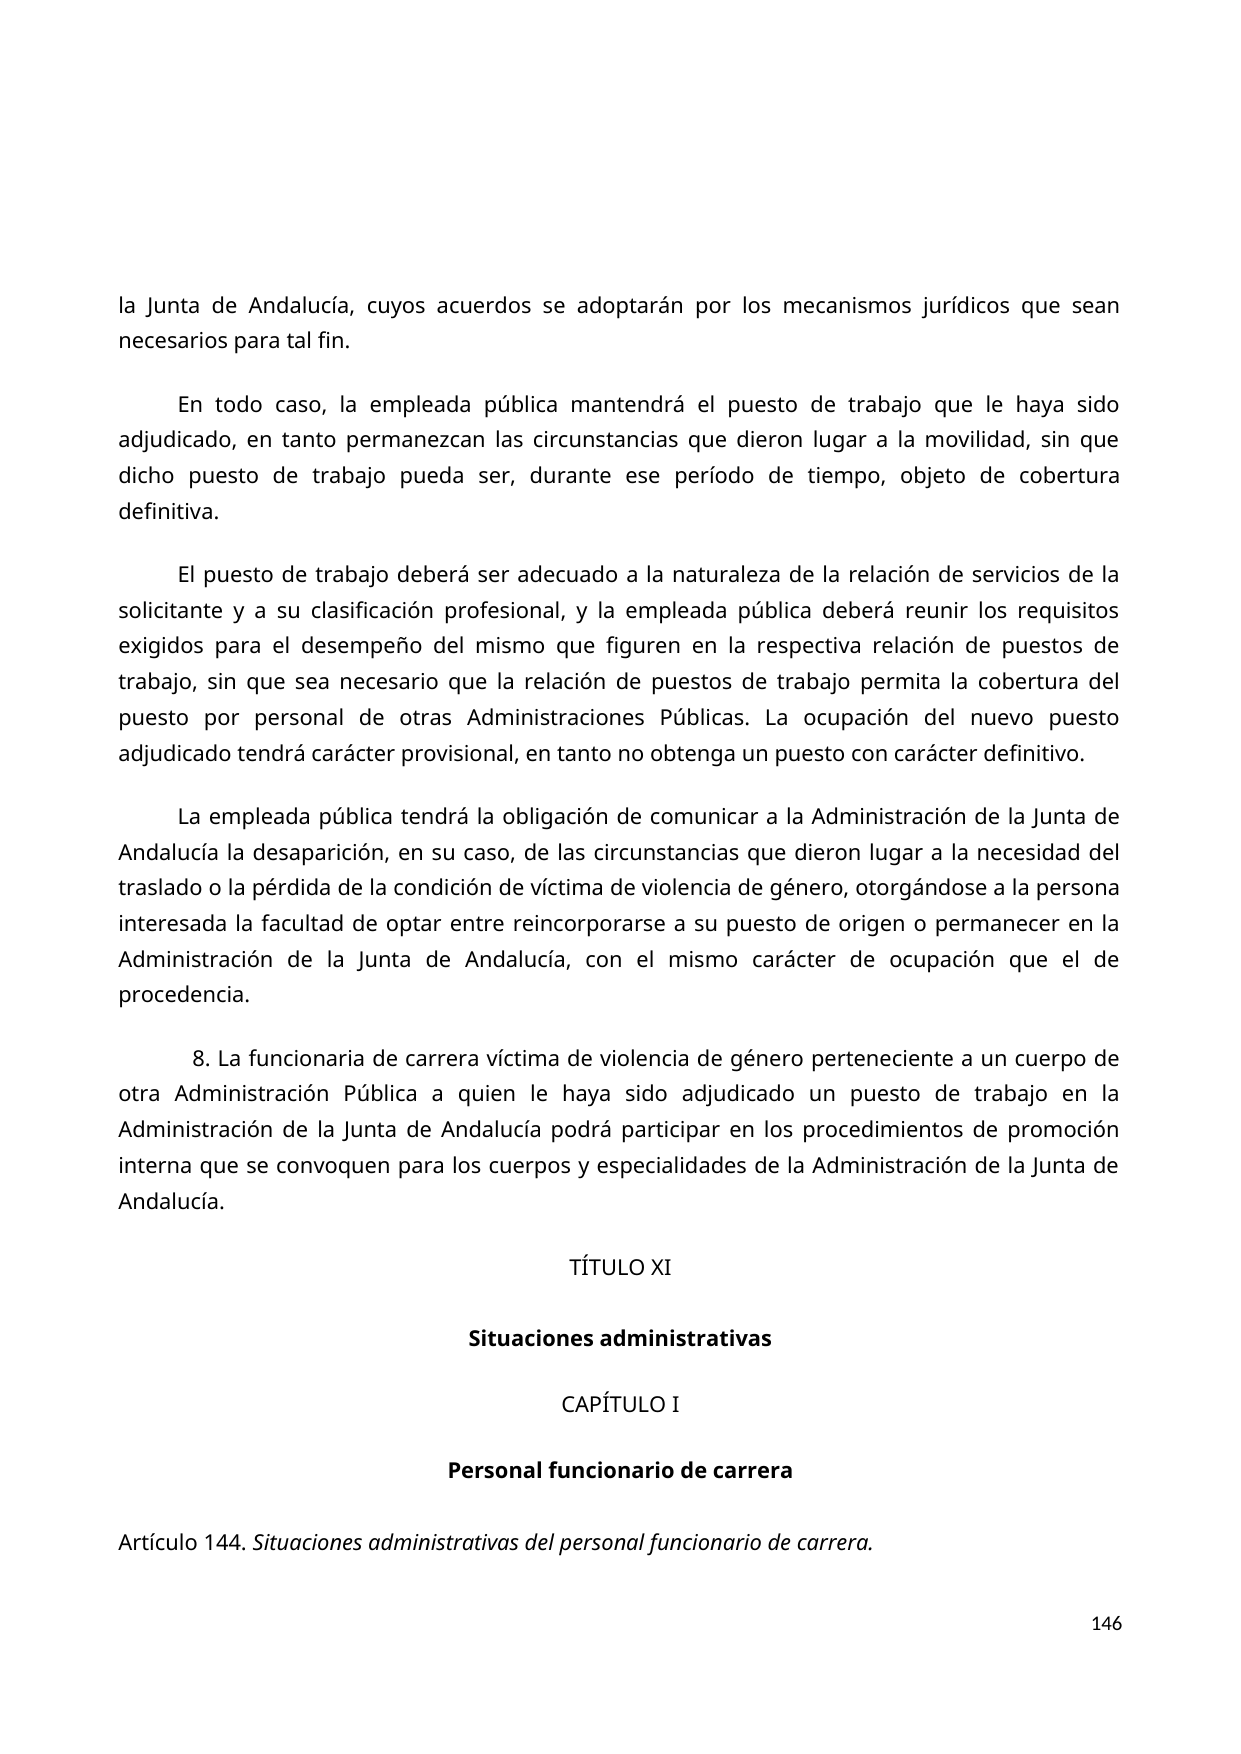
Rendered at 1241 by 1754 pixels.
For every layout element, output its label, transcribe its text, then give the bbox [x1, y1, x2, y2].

text La empleada pública tendrá la obligación de comunicar a la Administración de la Junta de Andalucía la desaparición, en su caso, de las circunstancias que dieron lugar a la necesidad del traslado o la pérdida de la condición de víctima de violencia de género, otorgándose a la persona interesada la facultad de optar entre reincorporarse a su puesto de origen o permanecer en la Administración de la Junta de Andalucía, con el mismo carácter de ocupación que el de procedencia. [118, 801, 1121, 1009]
text En todo caso, la empleada pública mantendrá el puesto de trabajo que le haya sido adjudicado, en tanto permanezcan las circunstancias que dieron lugar a la movilidad, sin que dicho puesto de trabajo pueda ser, durante ese período de tiempo, objeto de cobertura definitiva. [118, 388, 1121, 526]
text Artículo 144. Situaciones administrativas del personal funcionario de carrera. [118, 1527, 1122, 1557]
text Situaciones administrativas [118, 1323, 1122, 1353]
text CAPÍTULO I [118, 1389, 1122, 1419]
text El puesto de trabajo deberá ser adecuado a la naturaleza de la relación de servicios de la solicitante y a su clasificación profesional, y la empleada pública deberá reunir los requisitos exigidos para el desempeño del mismo que figuren en la respectiva relación de puestos de trabajo, sin que sea necesario que la relación de puestos de trabajo permita la cobertura del puesto por personal de otras Administraciones Públicas. La ocupación del nuevo puesto adjudicado tendrá carácter provisional, en tanto no obtenga un puesto con carácter definitivo. [118, 559, 1121, 767]
text TÍTULO XI [118, 1252, 1122, 1282]
text 8. La funcionaria de carrera víctima de violencia de género perteneciente a un cuerpo de otra Administración Pública a quien le haya sido adjudicado un puesto de trabajo en la Administración de la Junta de Andalucía podrá participar en los procedimientos de promoción interna que se convoquen para los cuerpos y especialidades de la Administración de la Junta de Andalucía. [118, 1043, 1121, 1215]
text Personal funcionario de carrera [118, 1456, 1122, 1485]
text la Junta de Andalucía, cuyos acuerdos se adoptarán por los mecanismos jurídicos que sean necesarios para tal fin. [118, 289, 1121, 355]
